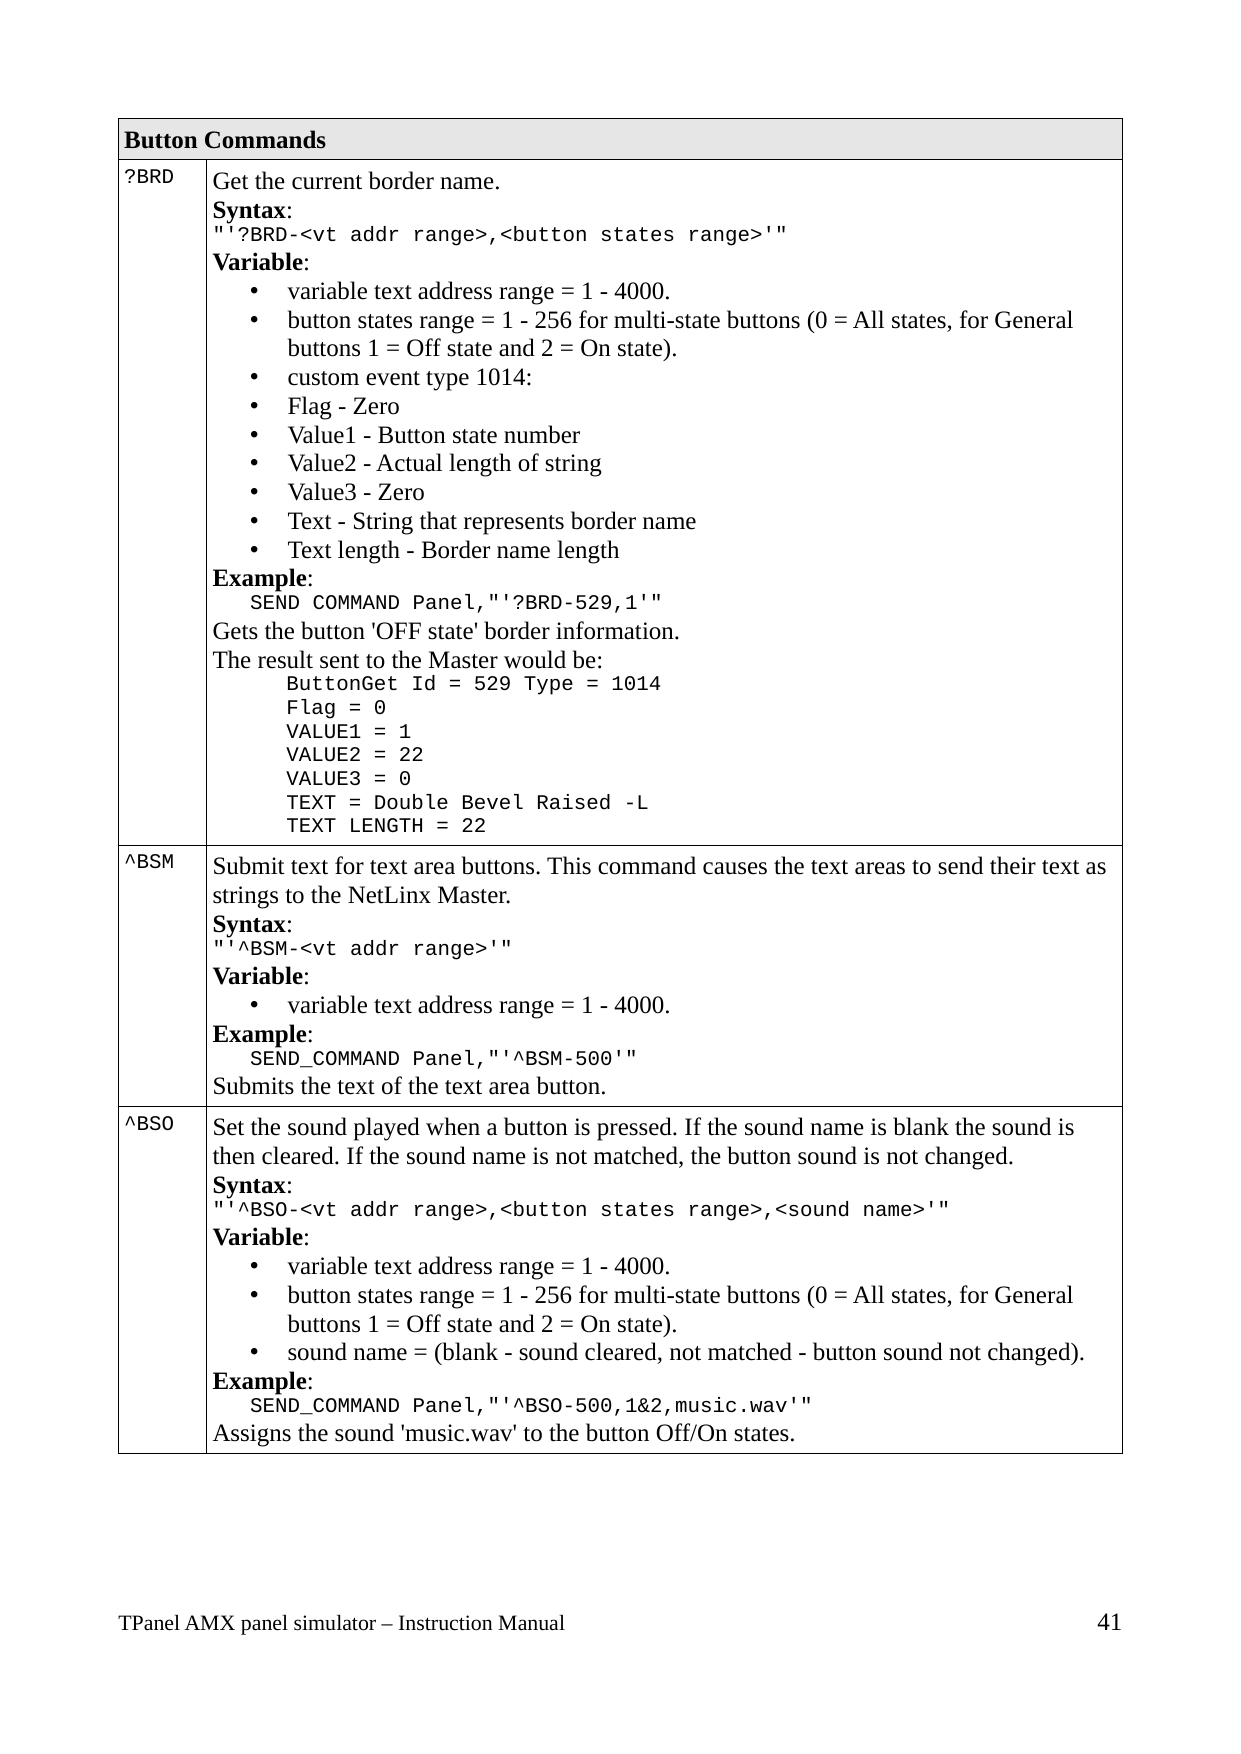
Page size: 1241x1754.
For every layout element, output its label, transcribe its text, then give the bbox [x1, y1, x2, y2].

table_cell ?BRD [119, 160, 206, 845]
table_cell Submit text for text area buttons. This command causes the text areas to send their text as strings to the NetLinx Master. Syntax: "'^BSM-<vt addr range>'" Variable: variable text address range = 1 - 4000. Example: SEND_COMMAND Panel,"'^BSM-500'" Submits the text of the text area button. [207, 846, 1122, 1106]
table_header Button Commands [119, 119, 1122, 159]
table_cell Get the current border name. Syntax: "'?BRD-<vt addr range>,<button states range>'" Variable: variable text address range = 1 - 4000. button states range = 1 - 256 for multi-state buttons (0 = All states, for General buttons 1 = Off state and 2 = On state). custom event type 1014: Flag - Zero Value1 - Button state number Value2 - Actual length of string Value3 - Zero Text - String that represents border name Text length - Border name length Example: SEND COMMAND Panel,"'?BRD-529,1'" Gets the button 'OFF state' border information. The result sent to the Master would be: ButtonGet Id = 529 Type = 1014 Flag = 0 VALUE1 = 1 VALUE2 = 22 VALUE3 = 0 TEXT = Double Bevel Raised -L TEXT LENGTH = 22 [207, 160, 1122, 845]
table_cell Set the sound played when a button is pressed. If the sound name is blank the sound is then cleared. If the sound name is not matched, the button sound is not changed. Syntax: "'^BSO-<vt addr range>,<button states range>,<sound name>'" Variable: variable text address range = 1 - 4000. button states range = 1 - 256 for multi-state buttons (0 = All states, for General buttons 1 = Off state and 2 = On state). sound name = (blank - sound cleared, not matched - button sound not changed). Example: SEND_COMMAND Panel,"'^BSO-500,1&2,music.wav'" Assigns the sound 'music.wav' to the button Off/On states. [207, 1107, 1122, 1453]
table_cell ^BSO [119, 1107, 206, 1453]
table_cell ^BSM [119, 846, 206, 1106]
